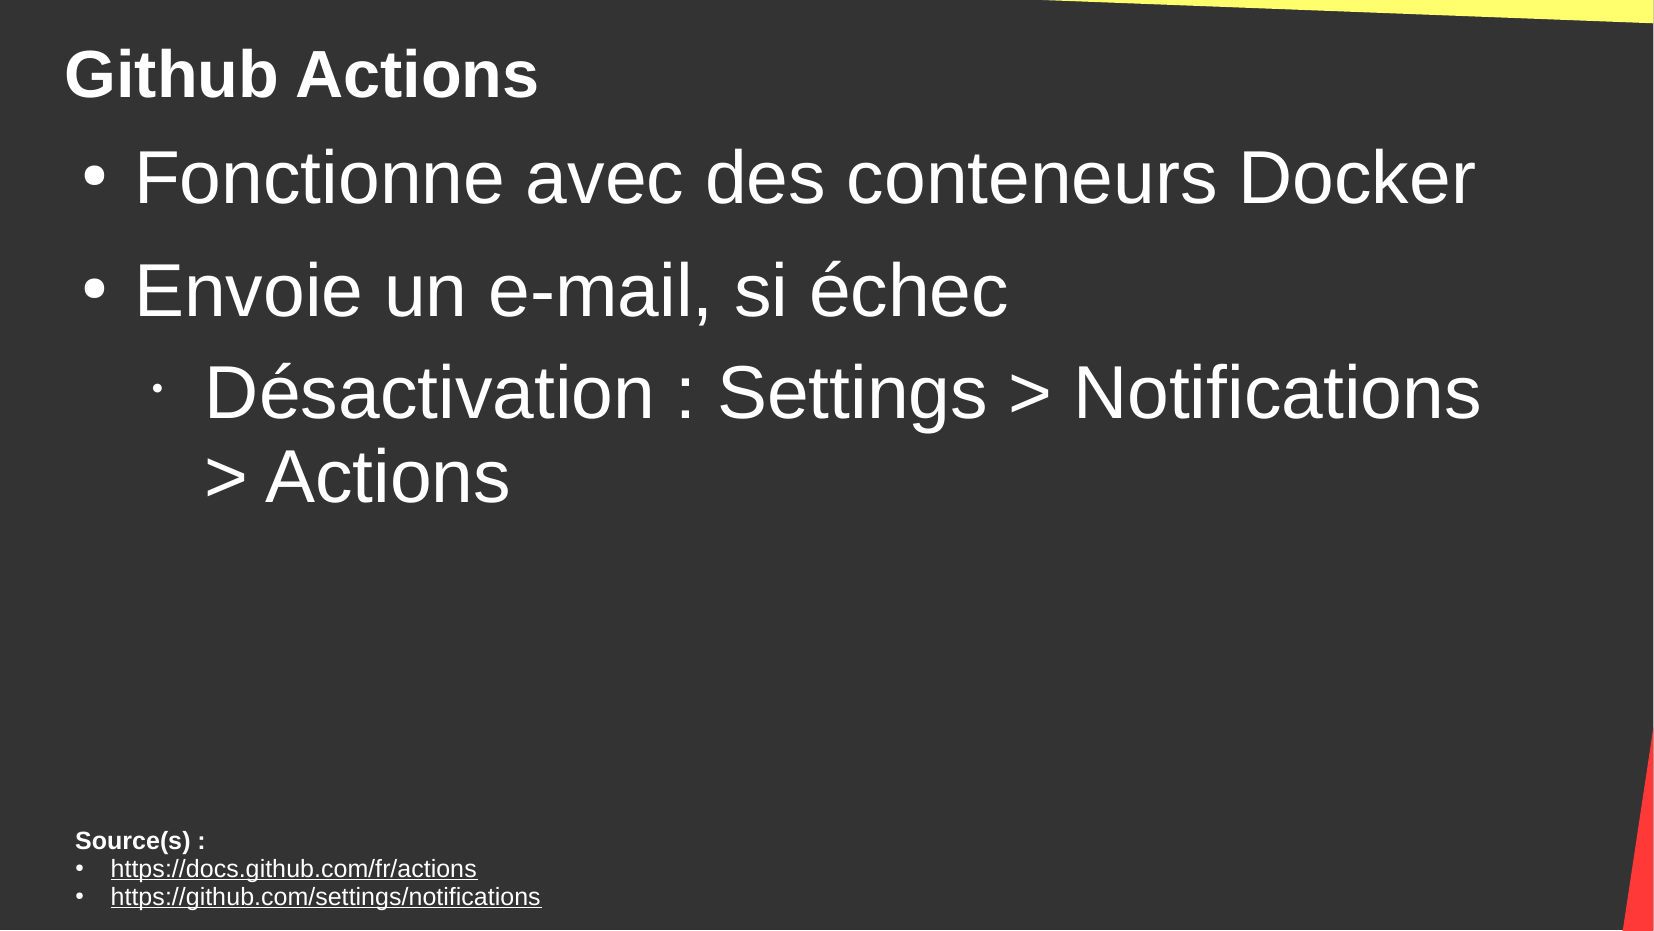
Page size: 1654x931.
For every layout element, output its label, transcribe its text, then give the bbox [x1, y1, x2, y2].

list Fonctionne avec des conteneurs Docker Envoie un e-mail, si échec Désactivation : Settings > Notifications > Actions [63, 135, 1542, 792]
title Github Actions [64, 37, 1105, 119]
text_box Source(s) : https://docs.github.com/fr/actions https://github.com/settings/notifications [60, 809, 1546, 919]
text_box [1042, 0, 1654, 24]
text_box [1622, 723, 1654, 931]
